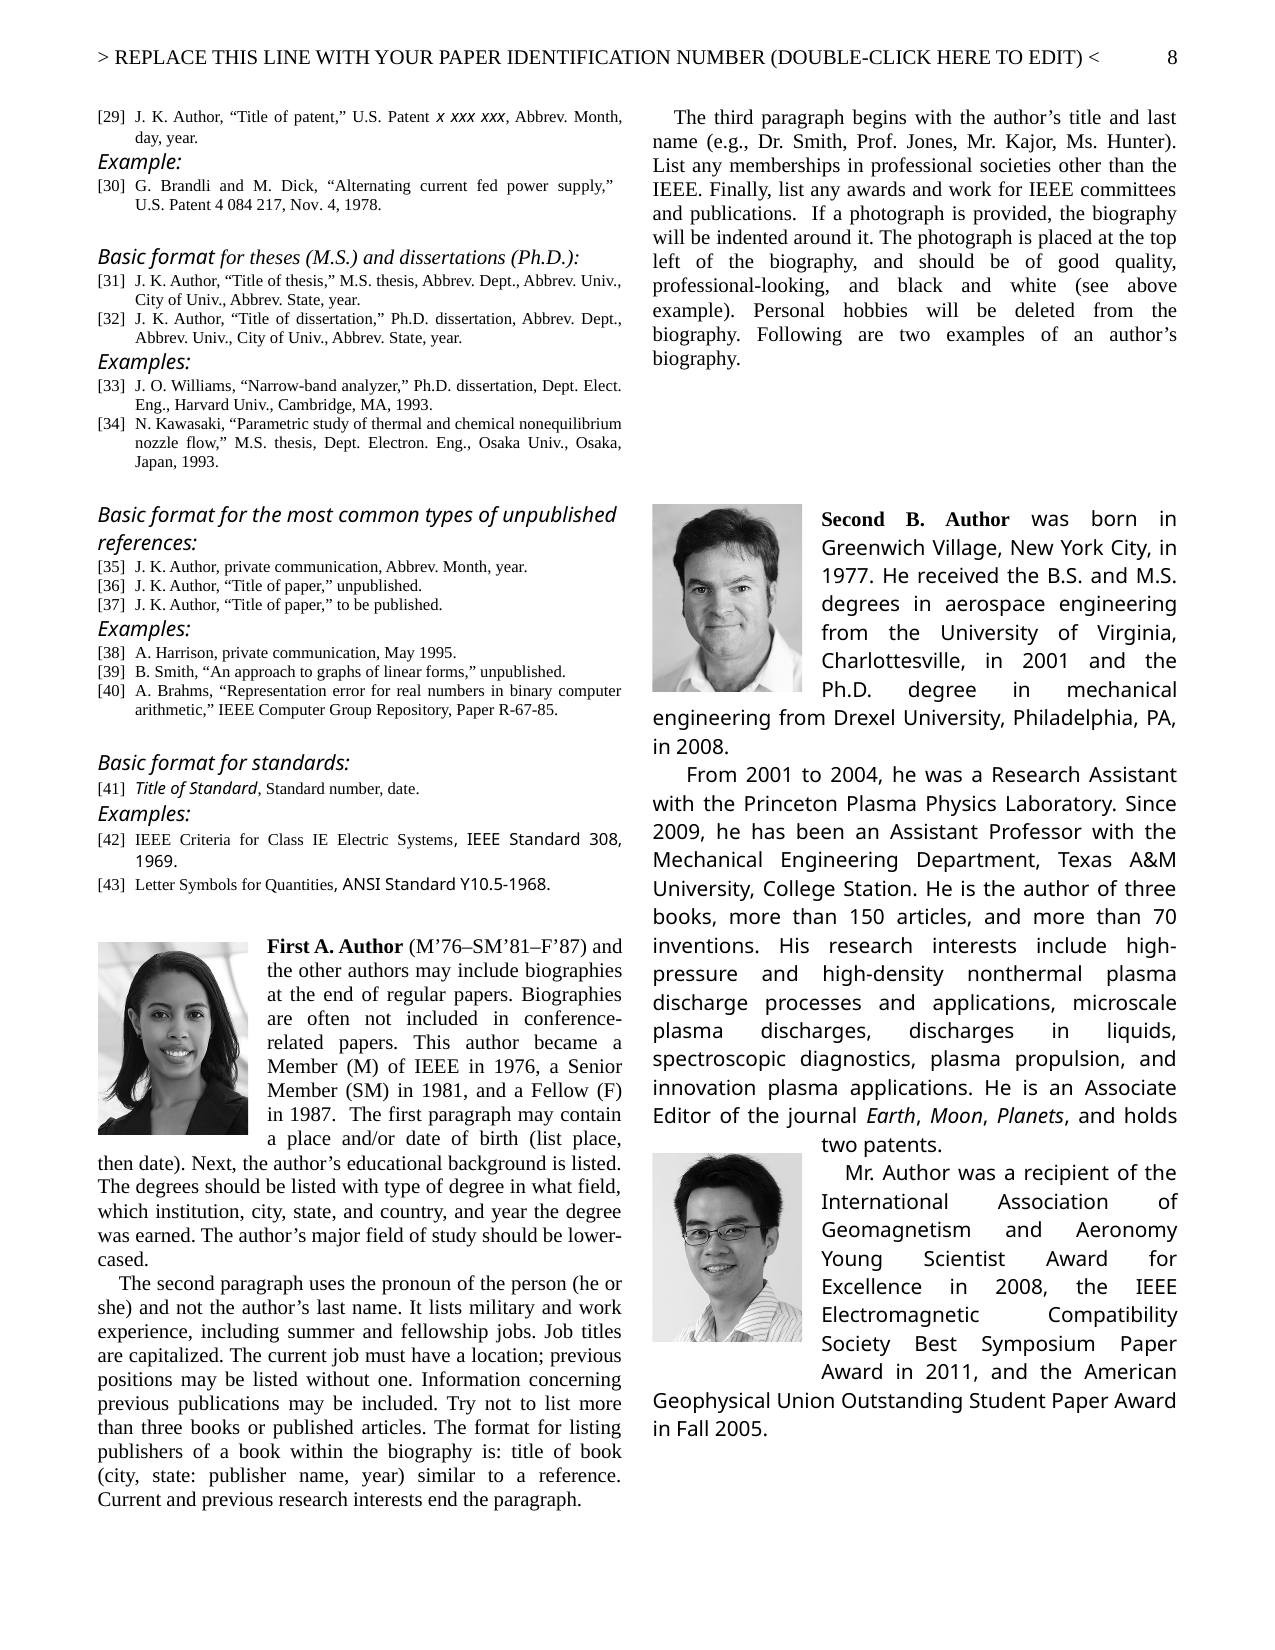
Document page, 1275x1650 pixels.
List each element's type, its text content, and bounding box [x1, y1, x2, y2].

text Examples: [97, 347, 622, 376]
text Basic format for standards: [97, 748, 622, 776]
text Basic format for theses (M.S.) and dissertations (Ph.D.): [97, 214, 622, 271]
list J. O. Williams, “Narrow-band analyzer,” Ph.D. dissertation, Dept. Elect. Eng., Harvard Univ., Cambridge, MA, 1993. [97, 376, 622, 414]
text Second B. Author was born in Greenwich Village, New York City, in 1977. He received the B.S. and M.S. degrees in aerospace engineering from the University of Virginia, Charlottesville, in 2001 and the Ph.D. degree in mechanical engineering from Drexel University, Philadelphia, PA, in 2008. [652, 504, 1177, 760]
text Example: [97, 147, 624, 175]
text Examples: [97, 799, 622, 827]
list J. K. Author, private communication, Abbrev. Month, year. [97, 557, 622, 576]
list J. K. Author, “Title of paper,” to be published. [97, 595, 622, 614]
text First A. Author (M’76–SM’81–F’87) and the other authors may include biographies at the end of regular papers. Biographies are often not included in conference-related papers. This author became a Member (M) of IEEE in 1976, a Senior Member (SM) in 1981, and a Fellow (F) in 1987. The first paragraph may contain a place and/or date of birth (list place, then date). Next, the author’s educational background is listed. The degrees should be listed with type of degree in what field, which institution, city, state, and country, and year the degree was earned. The author’s major field of study should be lower-cased. [97, 934, 622, 1271]
picture [652, 504, 803, 692]
picture [652, 1153, 803, 1342]
text The second paragraph uses the pronoun of the person (he or she) and not the author’s last name. It lists military and work experience, including summer and fellowship jobs. Job titles are capitalized. The current job must have a location; previous positions may be listed without one. Information concerning previous publications may be included. Try not to list more than three books or published articles. The format for listing publishers of a book within the biography is: title of book (city, state: publisher name, year) similar to a reference. Current and previous research interests end the paragraph. [97, 1271, 622, 1511]
picture [98, 942, 249, 1135]
list Letter Symbols for Quantities, ANSI Standard Y10.5-1968. [97, 873, 622, 896]
list J. K. Author, “Title of paper,” unpublished. [97, 576, 622, 595]
text From 2001 to 2004, he was a Research Assistant with the Princeton Plasma Physics Laboratory. Since 2009, he has been an Assistant Professor with the Mechanical Engineering Department, Texas A&M University, College Station. He is the author of three books, more than 150 articles, and more than 70 inventions. His research interests include high-pressure and high-density nonthermal plasma discharge processes and applications, microscale plasma discharges, discharges in liquids, spectroscopic diagnostics, plasma propulsion, and innovation plasma applications. He is an Associate Editor of the journal Earth, Moon, Planets, and holds two patents. [652, 760, 1177, 1158]
list A. Brahms, “Representation error for real numbers in binary computer arithmetic,” IEEE Computer Group Repository, Paper R-67-85. [97, 681, 622, 719]
list G. Brandli and M. Dick, “Alternating current fed power supply,” U.S. Patent 4 084 217, Nov. 4, 1978. [97, 175, 622, 214]
text The third paragraph begins with the author’s title and last name (e.g., Dr. Smith, Prof. Jones, Mr. Kajor, Ms. Hunter). List any memberships in professional societies other than the IEEE. Finally, list any awards and work for IEEE committees and publications. If a photograph is provided, the biography will be indented around it. The photograph is placed at the top left of the biography, and should be of good quality, professional-looking, and black and white (see above example). Personal hobbies will be deleted from the biography. Following are two examples of an author’s biography. [652, 105, 1177, 370]
text Mr. Author was a recipient of the International Association of Geomagnetism and Aeronomy Young Scientist Award for Excellence in 2008, the IEEE Electromagnetic Compatibility Society Best Symposium Paper Award in 2011, and the American Geophysical Union Outstanding Student Paper Award in Fall 2005. [652, 1158, 1177, 1443]
text Basic format for the most common types of unpublished references: [97, 471, 622, 557]
list Title of Standard, Standard number, date. [97, 776, 622, 799]
list IEEE Criteria for Class IE Electric Systems, IEEE Standard 308, 1969. [97, 827, 622, 873]
list N. Kawasaki, “Parametric study of thermal and chemical nonequilibrium nozzle flow,” M.S. thesis, Dept. Electron. Eng., Osaka Univ., Osaka, Japan, 1993. [97, 414, 622, 471]
list J. K. Author, “Title of patent,” U.S. Patent x xxx xxx, Abbrev. Month, day, year. [97, 105, 622, 147]
list A. Harrison, private communication, May 1995. [97, 643, 622, 662]
list J. K. Author, “Title of thesis,” M.S. thesis, Abbrev. Dept., Abbrev. Univ., City of Univ., Abbrev. State, year. [97, 271, 622, 309]
list B. Smith, “An approach to graphs of linear forms,” unpublished. [97, 662, 622, 681]
text Examples: [97, 614, 622, 643]
list J. K. Author, “Title of dissertation,” Ph.D. dissertation, Abbrev. Dept., Abbrev. Univ., City of Univ., Abbrev. State, year. [97, 309, 622, 347]
